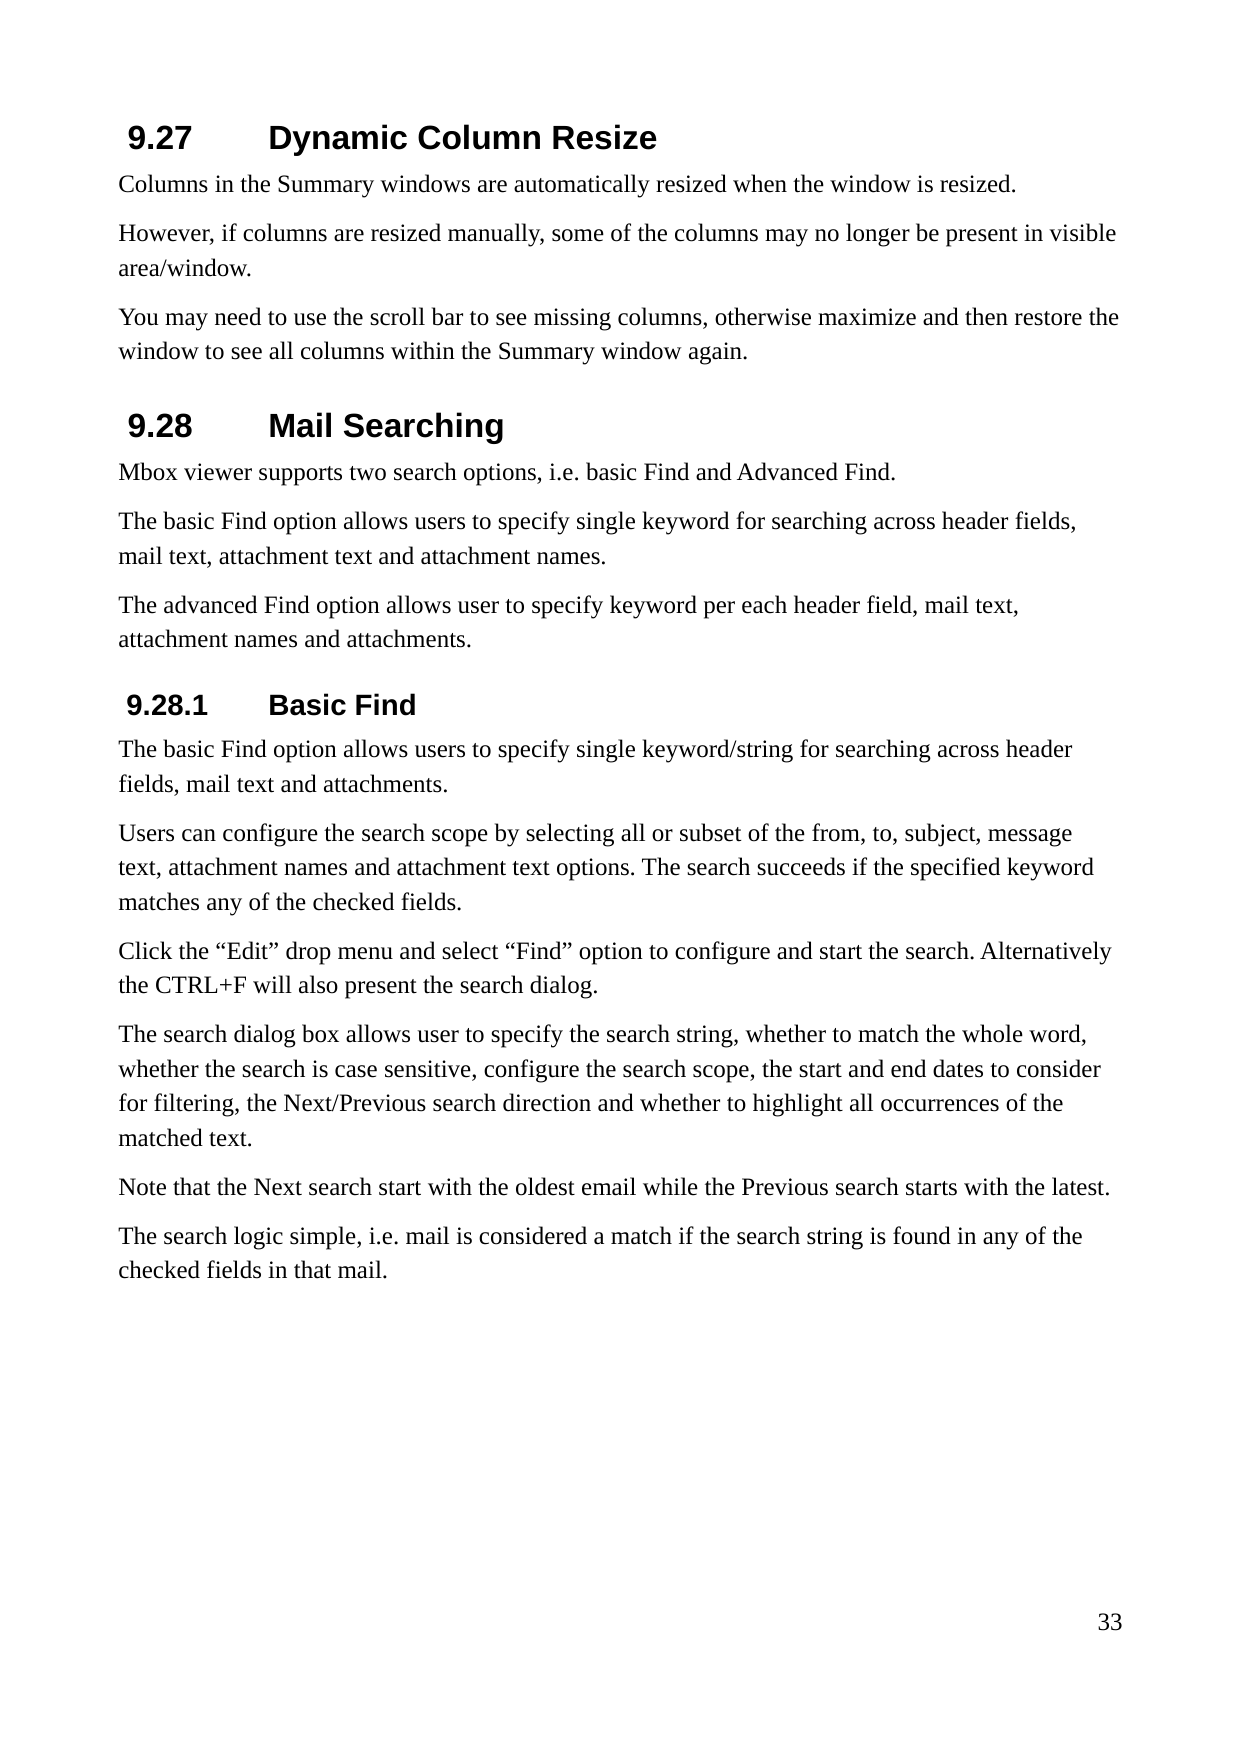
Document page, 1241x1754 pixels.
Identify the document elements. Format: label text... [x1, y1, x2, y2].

text The basic Find option allows users to specify single keyword/string for searching across header fields, mail text and attachments. [118, 734, 1122, 798]
subtitle Basic Find [118, 688, 1122, 722]
text The search logic simple, i.e. mail is considered a match if the search string is found in any of the checked fields in that mail. [118, 1221, 1122, 1284]
text The basic Find option allows users to specify single keyword for searching across header fields, mail text, attachment text and attachment names. [118, 506, 1122, 570]
text Mbox viewer supports two search options, i.e. basic Find and Advanced Find. [118, 457, 1122, 486]
text The advanced Find option allows user to specify keyword per each header field, mail text, attachment names and attachments. [118, 590, 1122, 653]
text The search dialog box allows user to specify the search string, whether to match the whole word, whether the search is case sensitive, configure the search scope, the start and end dates to consider for filtering, the Next/Previous search direction and whether to highlight all occurrences of the matched text. [118, 1019, 1122, 1152]
subtitle Mail Searching [118, 406, 1122, 445]
subtitle Dynamic Column Resize [118, 118, 1122, 157]
text You may need to use the scroll bar to see missing columns, otherwise maximize and then restore the window to see all columns within the Summary window again. [118, 302, 1122, 365]
text Note that the Next search start with the oldest email while the Previous search starts with the latest. [118, 1172, 1122, 1201]
text However, if columns are resized manually, some of the columns may no longer be present in visible area/window. [118, 218, 1122, 282]
text Users can configure the search scope by selecting all or subset of the from, to, subject, message text, attachment names and attachment text options. The search succeeds if the specified keyword matches any of the checked fields. [118, 818, 1122, 916]
text Columns in the Summary windows are automatically resized when the window is resized. [118, 169, 1122, 198]
text Click the “Edit” drop menu and select “Find” option to configure and start the search. Alternatively the CTRL+F will also present the search dialog. [118, 936, 1122, 999]
